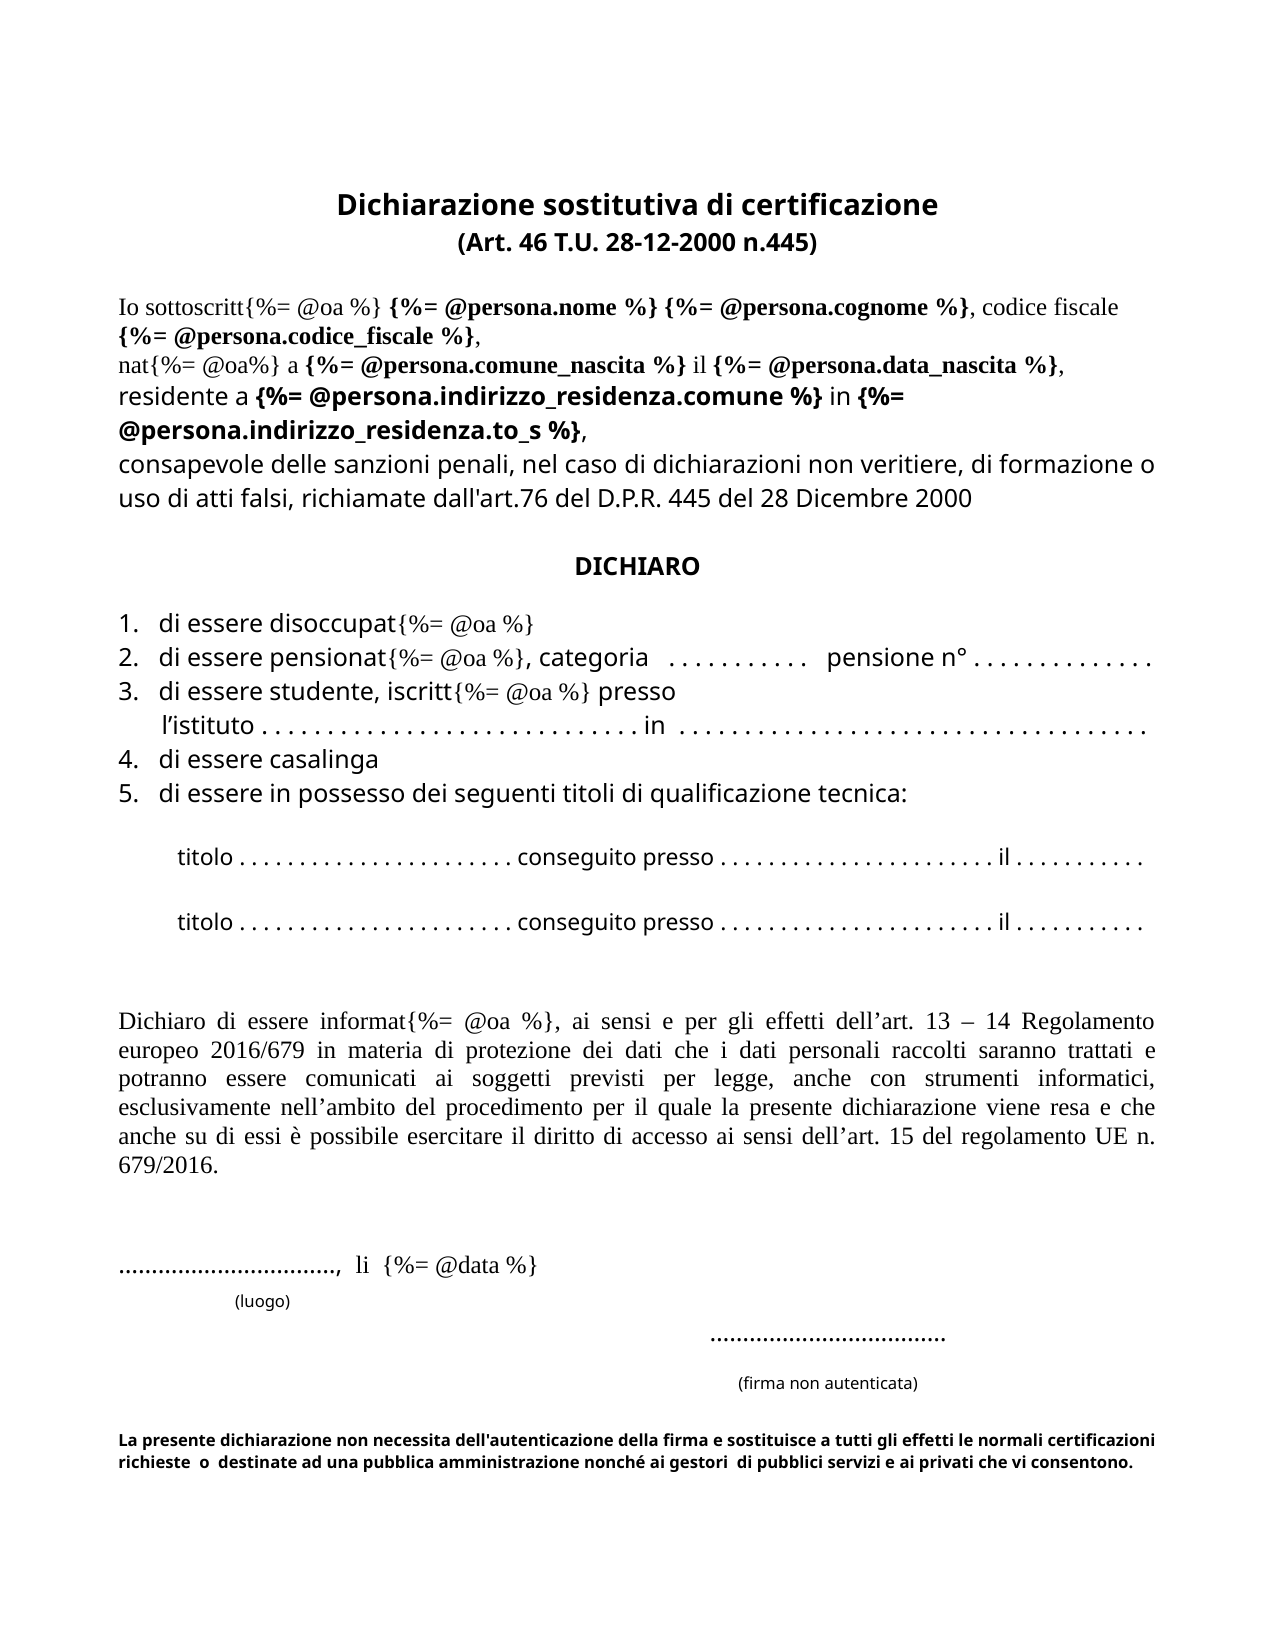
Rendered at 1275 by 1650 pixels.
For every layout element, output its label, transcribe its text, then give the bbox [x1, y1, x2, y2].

text DICHIARO [118, 549, 1157, 583]
text La presente dichiarazione non necessita dell'autenticazione della firma e sostituisce a tutti gli effetti le normali certificazioni richieste o destinate ad una pubblica amministrazione nonché ai gestori di pubblici servizi e ai privati che vi consentono. [118, 1428, 1157, 1474]
text Dichiarazione sostitutiva di certificazione [118, 184, 1157, 224]
text Dichiaro di essere informat{%= @oa %}, ai sensi e per gli effetti dell’art. 13 – 14 Regolamento europeo 2016/679 in materia di protezione dei dati che i dati personali raccolti saranno trattati e potranno essere comunicati ai soggetti previsti per legge, anche con strumenti informatici, esclusivamente nell’ambito del procedimento per il quale la presente dichiarazione viene resa e che anche su di essi è possibile esercitare il diritto di accesso ai sensi dell’art. 15 del regolamento UE n. 679/2016. [118, 1006, 1157, 1178]
text 1. di essere disoccupat{%= @oa %} [118, 606, 1157, 640]
text 4. di essere casalinga [118, 742, 1157, 776]
text 2. di essere pensionat{%= @oa %}, categoria . . . . . . . . . . . pensione n° . . . . . . . . . . . . . . [118, 640, 1157, 674]
text 5. di essere in possesso dei seguenti titoli di qualificazione tecnica: [118, 776, 1157, 810]
text 3. di essere studente, iscritt{%= @oa %} presso l’istituto . . . . . . . . . . . . . . . . . . . . . . . . . . . . . in . . . . . . . . . . . . . . . . . . . . . . . . . . . . . . . . . . . . [118, 674, 1157, 742]
text nat{%= @oa%} a {%= @persona.comune_nascita %} il {%= @persona.data_nascita %}, [118, 350, 1157, 379]
text consapevole delle sanzioni penali, nel caso di dichiarazioni non veritiere, di formazione o uso di atti falsi, richiamate dall'art.76 del D.P.R. 445 del 28 Dicembre 2000 [118, 447, 1157, 515]
text residente a {%= @persona.indirizzo_residenza.comune %} in {%= @persona.indirizzo_residenza.to_s %}, [118, 379, 1157, 447]
text (firma non autenticata) [118, 1372, 1157, 1394]
text (luogo) [118, 1281, 1157, 1315]
text Io sottoscritt{%= @oa %} {%= @persona.nome %} {%= @persona.cognome %}, codice fiscale {%= @persona.codice_fiscale %}, [118, 292, 1157, 350]
text titolo . . . . . . . . . . . . . . . . . . . . . . . conseguito presso . . . . . . . . . . . . . . . . . . . . . . . il . . . . . . . . . . . [118, 904, 1157, 938]
text ……………………………, li {%= @data %} [118, 1247, 1157, 1281]
text (Art. 46 T.U. 28-12-2000 n.445) [118, 224, 1157, 258]
text ……………………………… [118, 1315, 1157, 1349]
text titolo . . . . . . . . . . . . . . . . . . . . . . . conseguito presso . . . . . . . . . . . . . . . . . . . . . . . il . . . . . . . . . . . [118, 838, 1157, 873]
